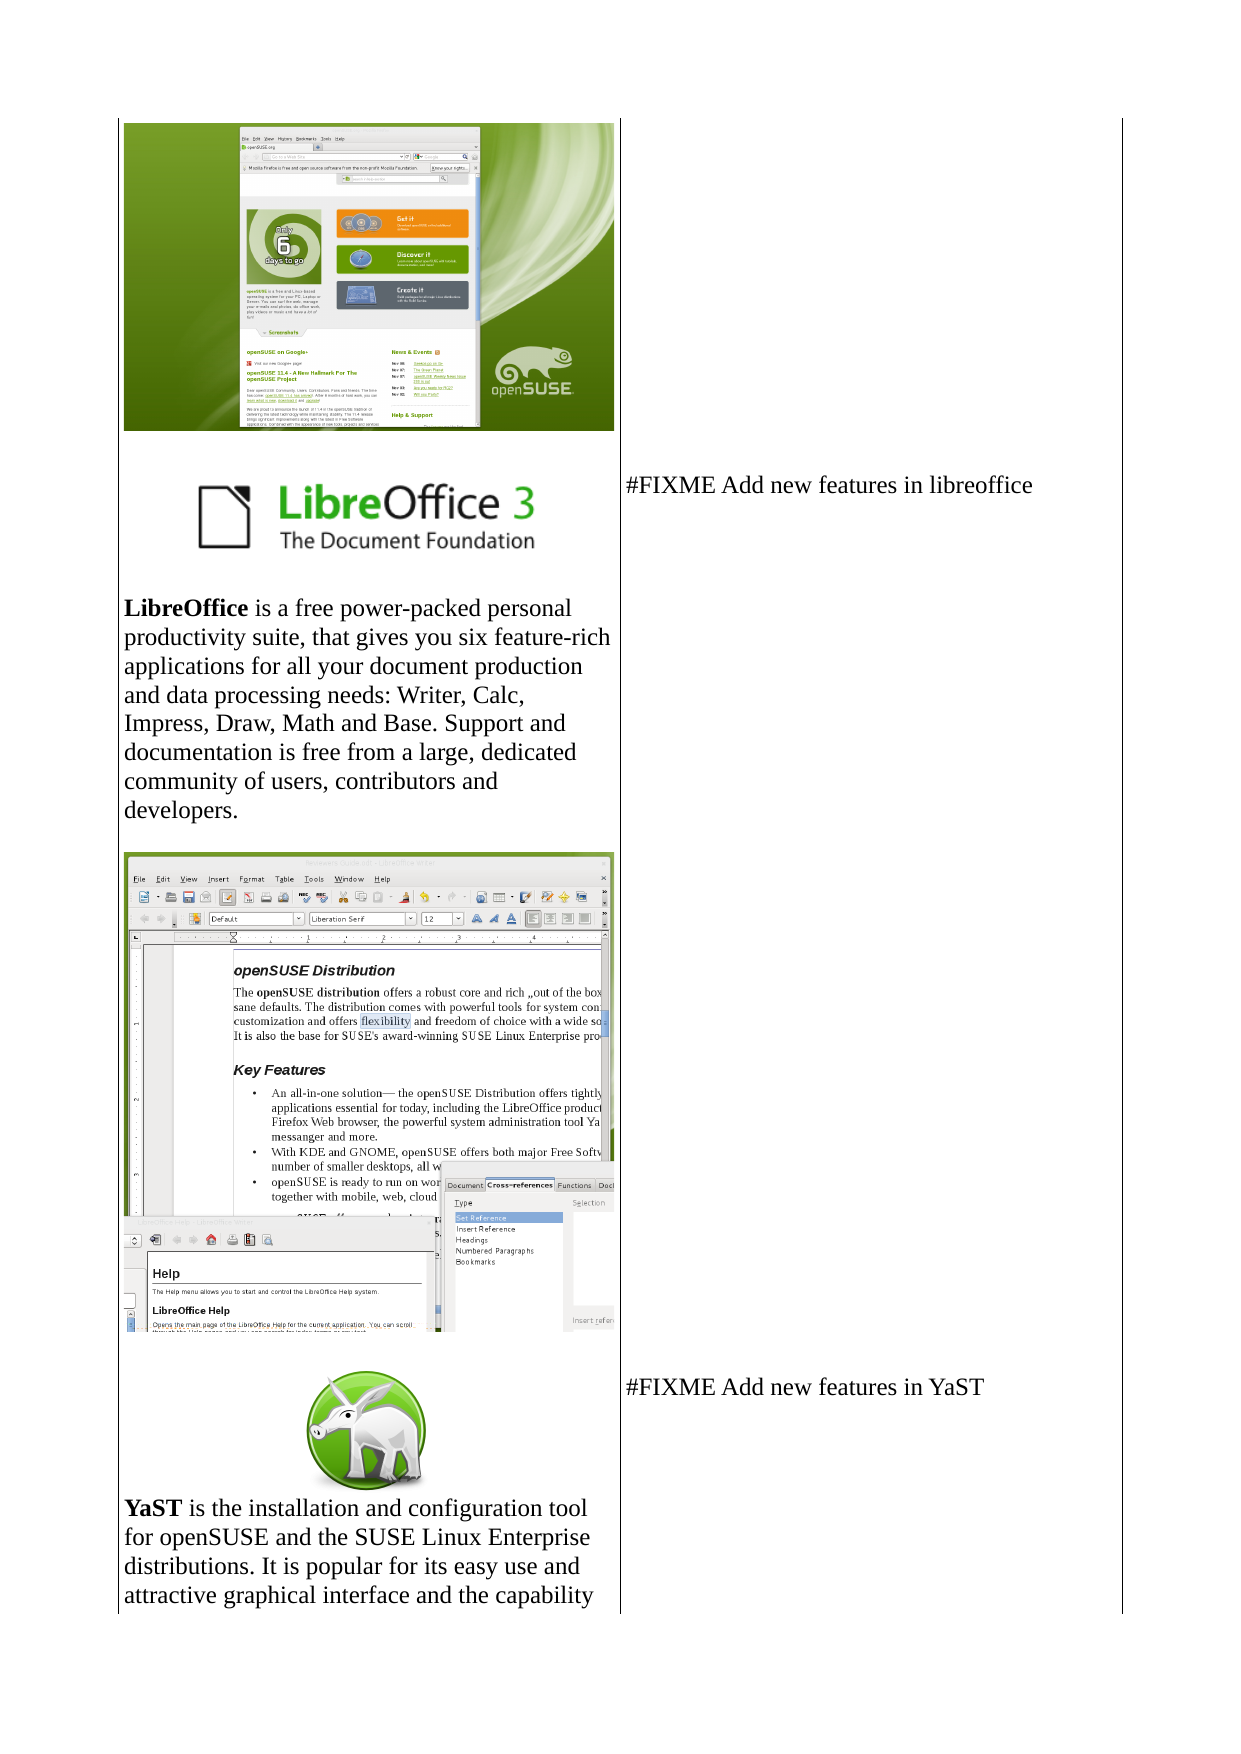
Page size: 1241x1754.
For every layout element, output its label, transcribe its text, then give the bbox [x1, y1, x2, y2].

picture [123, 852, 615, 1332]
table_cell LibreOffice is a free power-packed personal productivity suite, that gives you six feature-rich applications for all your document production and data processing needs: Writer, Calc, Impress, Draw, Math and Base. Support and documentation is free from a large, dedicated community of users, contributors and developers. [119, 465, 620, 1366]
table_cell [621, 118, 1122, 465]
table_cell #FIXME Add new features in libreoffice [621, 465, 1122, 1366]
table_cell YaST is the installation and configuration tool for openSUSE and the SUSE Linux Enterprise distributions. It is popular for its easy use and attractive graphical interface and the capability [119, 1494, 620, 1614]
table_cell [119, 1366, 620, 1493]
picture [305, 1371, 433, 1494]
picture [123, 123, 615, 431]
table_cell [119, 118, 620, 465]
table_cell #FIXME Add new features in YaST [621, 1366, 1122, 1614]
picture [187, 470, 551, 565]
